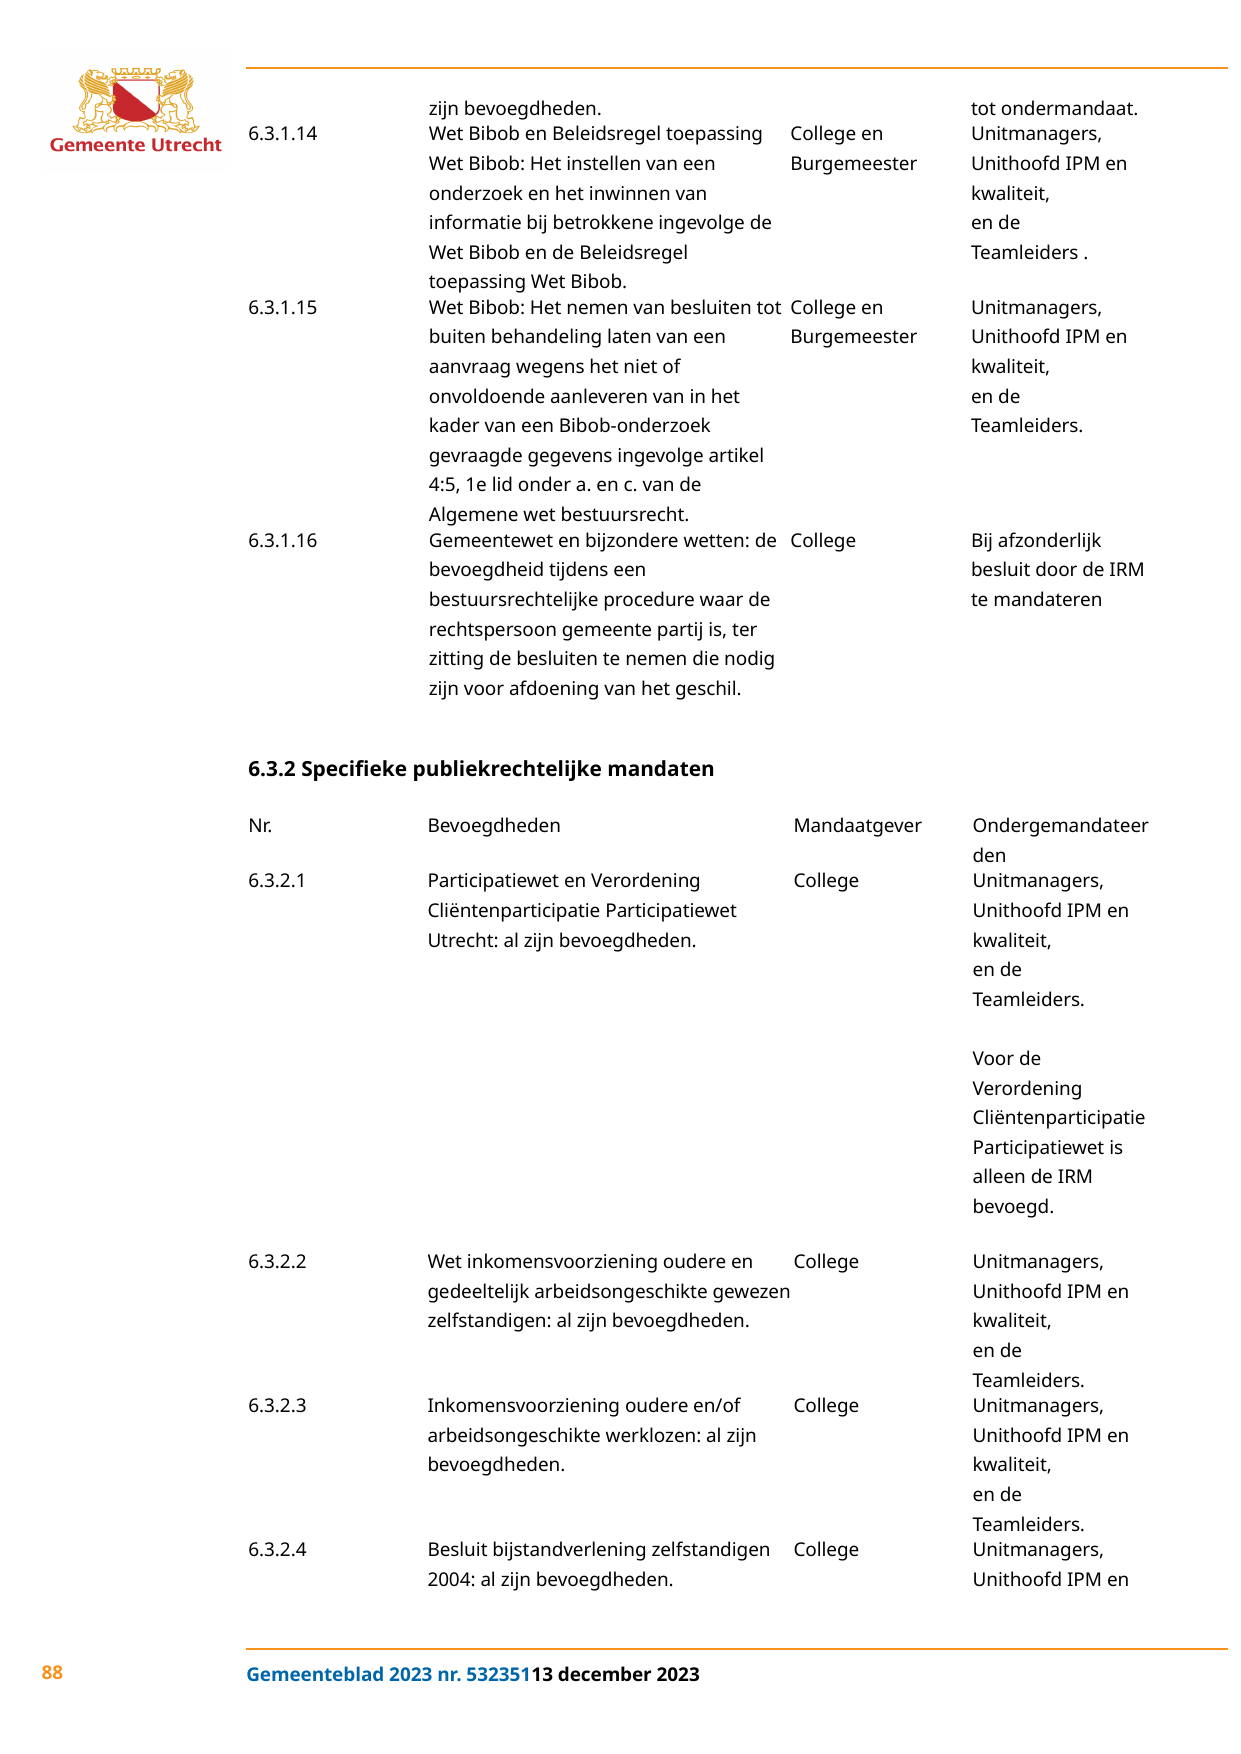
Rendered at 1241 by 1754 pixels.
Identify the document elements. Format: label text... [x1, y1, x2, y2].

table_cell College [793, 1393, 972, 1537]
table_header Bevoegdheden [427, 813, 793, 868]
table_cell [248, 95, 429, 121]
table_cell College [793, 1537, 972, 1592]
table_cell College en Burgemeester [790, 294, 971, 527]
table_cell Wet Bibob: Het nemen van besluiten tot buiten behandeling laten van een aanvraag wegens het niet of onvoldoende aanleveren van in het kader van een Bibob-onderzoek gevraagde gegevens ingevolge artikel 4:5, 1e lid onder a. en c. van de Algemene wet bestuursrecht. [429, 294, 790, 527]
table_cell zijn bevoegdheden. [429, 95, 790, 121]
table_cell Wet inkomensvoorziening oudere en gedeeltelijk arbeidsongeschikte gewezen zelfstandigen: al zijn bevoegdheden. [427, 1249, 793, 1392]
table_cell [790, 95, 971, 121]
table_cell Unitmanagers, Unithoofd IPM en kwaliteit, en de Teamleiders. [973, 1249, 1152, 1392]
table_cell 6.3.2.1 [248, 868, 427, 1248]
table_cell Gemeentewet en bijzondere wetten: de bevoegdheid tijdens een bestuursrechtelijke procedure waar de rechtspersoon gemeente partij is, ter zitting de besluiten te nemen die nodig zijn voor afdoening van het geschil. [429, 527, 790, 701]
table_cell Unitmanagers, Unithoofd IPM en [973, 1537, 1152, 1592]
table_cell Participatiewet en Verordening Cliëntenparticipatie Participatiewet Utrecht: al zijn bevoegdheden. [427, 868, 793, 1248]
table_header Mandaatgever [793, 813, 972, 868]
table_cell Unitmanagers, Unithoofd IPM en kwaliteit, en de Teamleiders. [971, 294, 1152, 527]
table_header Nr. [248, 813, 427, 868]
table_cell Bij afzonderlijk besluit door de IRM te mandateren [971, 527, 1152, 701]
table_cell 6.3.2.4 [248, 1537, 427, 1592]
table_cell College [793, 868, 972, 1248]
table_cell Besluit bijstandverlening zelfstandigen 2004: al zijn bevoegdheden. [427, 1537, 793, 1592]
table_cell 6.3.1.15 [248, 294, 429, 527]
table_cell Unitmanagers, Unithoofd IPM en kwaliteit, en de Teamleiders . [971, 121, 1152, 294]
table_cell College [793, 1249, 972, 1392]
table_cell tot ondermandaat. [971, 95, 1152, 121]
table_cell Unitmanagers, Unithoofd IPM en kwaliteit, en de Teamleiders. Voor de Verordening Cliëntenparticipatie Participatiewet is alleen de IRM bevoegd. [973, 868, 1152, 1248]
picture [41, 47, 231, 172]
table_cell 6.3.1.16 [248, 527, 429, 701]
table_cell College [790, 527, 971, 701]
text 6.3.2 Specifieke publiekrechtelijke mandaten [248, 754, 1152, 783]
table_cell 6.3.2.2 [248, 1249, 427, 1392]
table_cell Wet Bibob en Beleidsregel toepassing Wet Bibob: Het instellen van een onderzoek en het inwinnen van informatie bij betrokkene ingevolge de Wet Bibob en de Beleidsregel toepassing Wet Bibob. [429, 121, 790, 294]
table_cell 6.3.2.3 [248, 1393, 427, 1537]
table_header Ondergemandateerden [973, 813, 1152, 868]
table_cell 6.3.1.14 [248, 121, 429, 294]
table_cell College en Burgemeester [790, 121, 971, 294]
table_cell Unitmanagers, Unithoofd IPM en kwaliteit, en de Teamleiders. [973, 1393, 1152, 1537]
table_cell Inkomensvoorziening oudere en/of arbeidsongeschikte werklozen: al zijn bevoegdheden. [427, 1393, 793, 1537]
